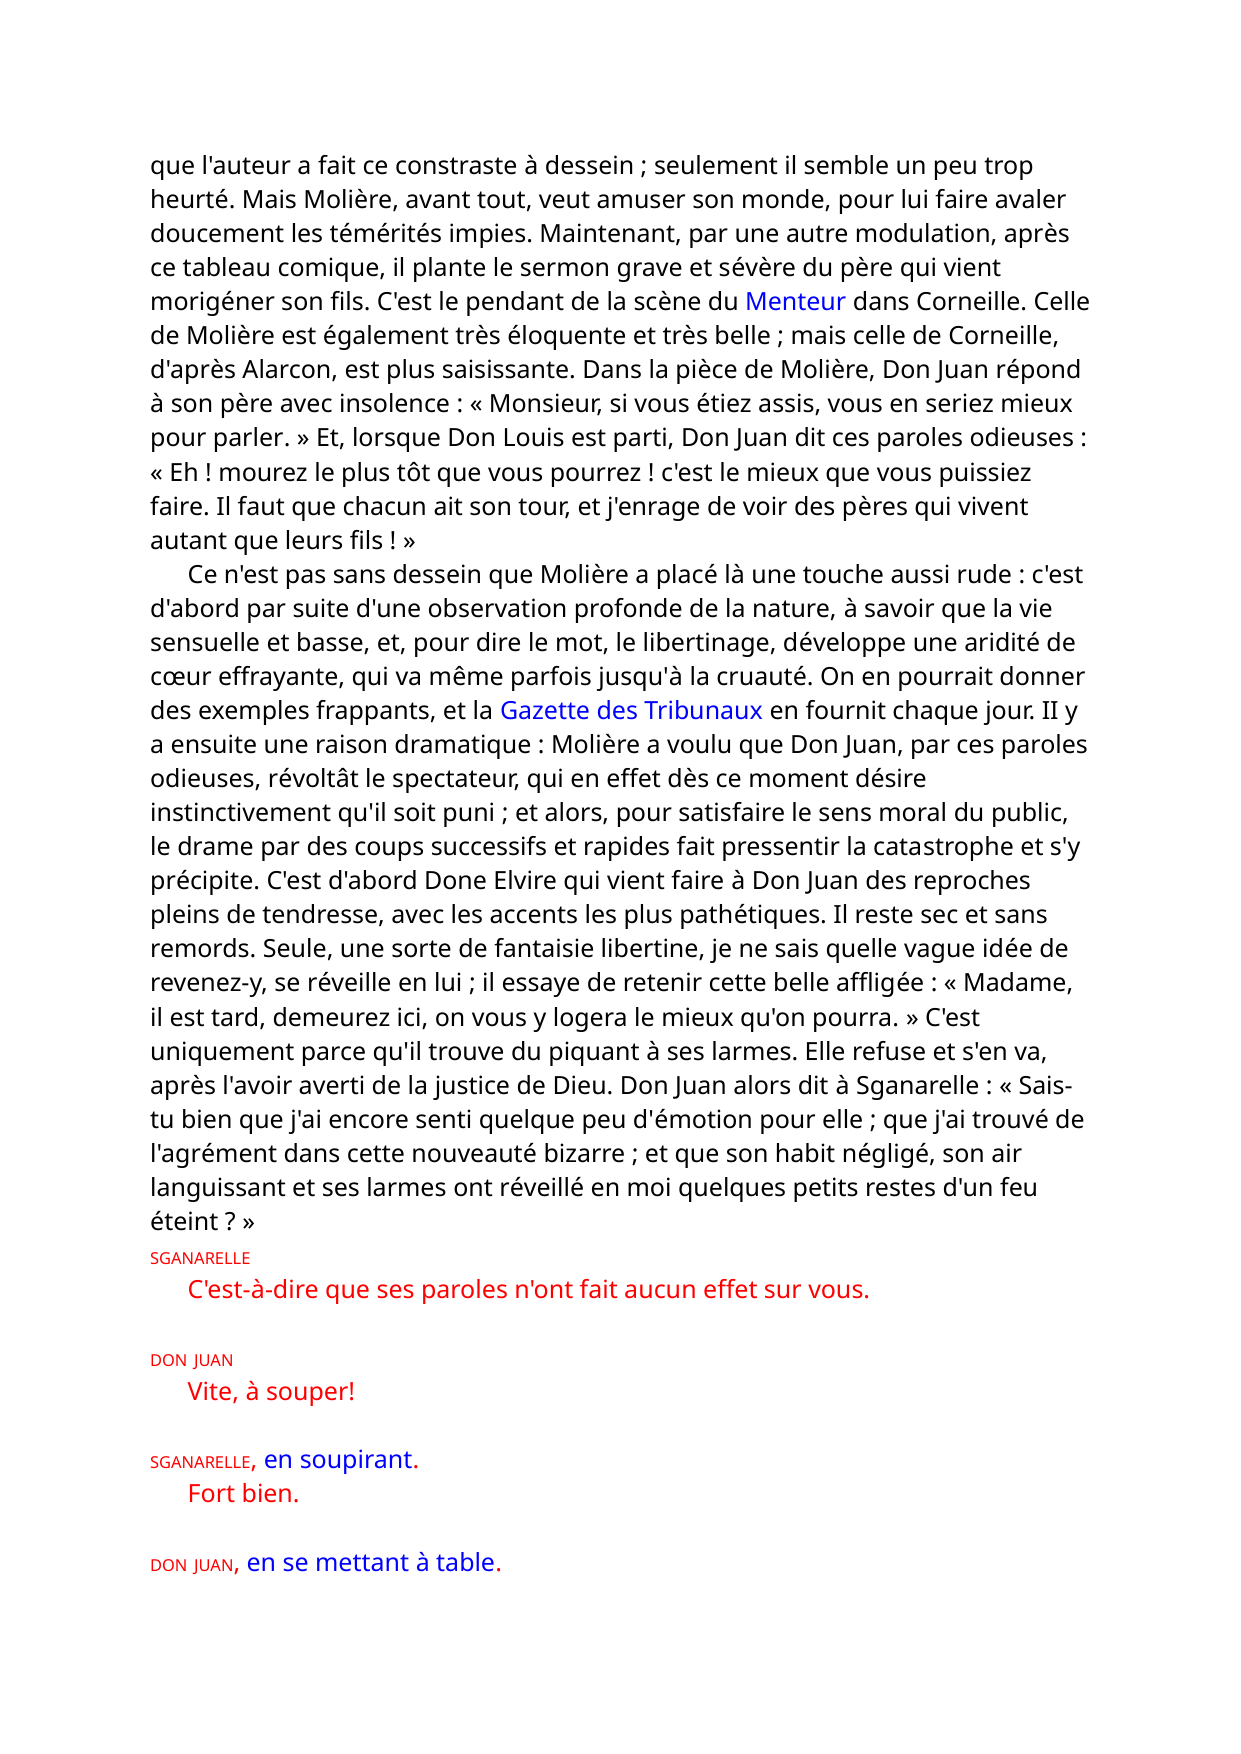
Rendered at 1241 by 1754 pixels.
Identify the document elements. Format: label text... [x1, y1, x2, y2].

text sganarelle, en soupirant. [150, 1442, 1091, 1476]
text sganarelle [150, 1238, 1091, 1272]
text don juan, en se mettant à table. [150, 1544, 1091, 1578]
text Ce n'est pas sans dessein que Molière a placé là une touche aussi rude : c'est d'abord par suite d'une observation profonde de la nature, à savoir que la vie sensuelle et basse, et, pour dire le mot, le libertinage, développe une aridité de cœur effrayante, qui va même parfois jusqu'à la cruauté. On en pourrait donner des exemples frappants, et la Gazette des Tribunaux en fournit chaque jour. II y a ensuite une raison dramatique : Molière a voulu que Don Juan, par ces paroles odieuses, révoltât le spectateur, qui en effet dès ce moment désire instinctivement qu'il soit puni ; et alors, pour satis­faire le sens moral du public, le drame par des coups successifs et rapides fait pressentir la cata­strophe et s'y précipite. C'est d'abord Done Elvire qui vient faire à Don Juan des reproches pleins de tendresse, avec les accents les plus pathétiques. Il reste sec et sans remords. Seule, une sorte de fantaisie libertine, je ne sais quelle vague idée de revenez-y, se réveille en lui ; il essaye de retenir cette belle affligée : « Madame, il est tard, demeurez ici, on vous y logera le mieux qu'on pourra. » C'est uniquement parce qu'il trouve du piquant à ses larmes. Elle refuse et s'en va, après l'avoir averti de la justice de Dieu. Don Juan alors dit à Sganarelle : « Sais-tu bien que j'ai encore senti quelque peu d'émotion pour elle ; que j'ai trouvé de l'agrément dans cette nouveauté bizarre ; et que son habit négligé, son air languissant et ses larmes ont réveillé en moi quelques petits restes d'un feu éteint ? » [150, 556, 1091, 1238]
text C'est-à-dire que ses paroles n'ont fait aucun effet sur vous. [150, 1272, 1091, 1306]
text don juan [150, 1340, 1091, 1374]
text que l'auteur a fait ce constraste à dessein ; seulement il semble un peu trop heurté. Mais Molière, avant tout, veut amuser son monde, pour lui faire avaler dou­cement les témérités impies. Maintenant, par une autre modulation, après ce tableau comique, il plante le sermon grave et sévère du père qui vient morigéner son fils. C'est le pendant de la scène du Menteur dans Corneille. Celle de Mo­lière est également très éloquente et très belle ; mais celle de Corneille, d'après Alarcon, est plus saisissante. Dans la pièce de Molière, Don Juan répond à son père avec insolence : « Monsieur, si vous étiez assis, vous en seriez mieux pour parler. » Et, lorsque Don Louis est parti, Don Juan dit ces paroles odieuses : « Eh ! mourez le plus tôt que vous pourrez ! c'est le mieux que vous puissiez faire. Il faut que chacun ait son tour, et j'enrage de voir des pères qui vivent autant que leurs fils ! » [150, 148, 1091, 556]
text Vite, à souper! [150, 1374, 1091, 1408]
text Fort bien. [150, 1476, 1091, 1510]
